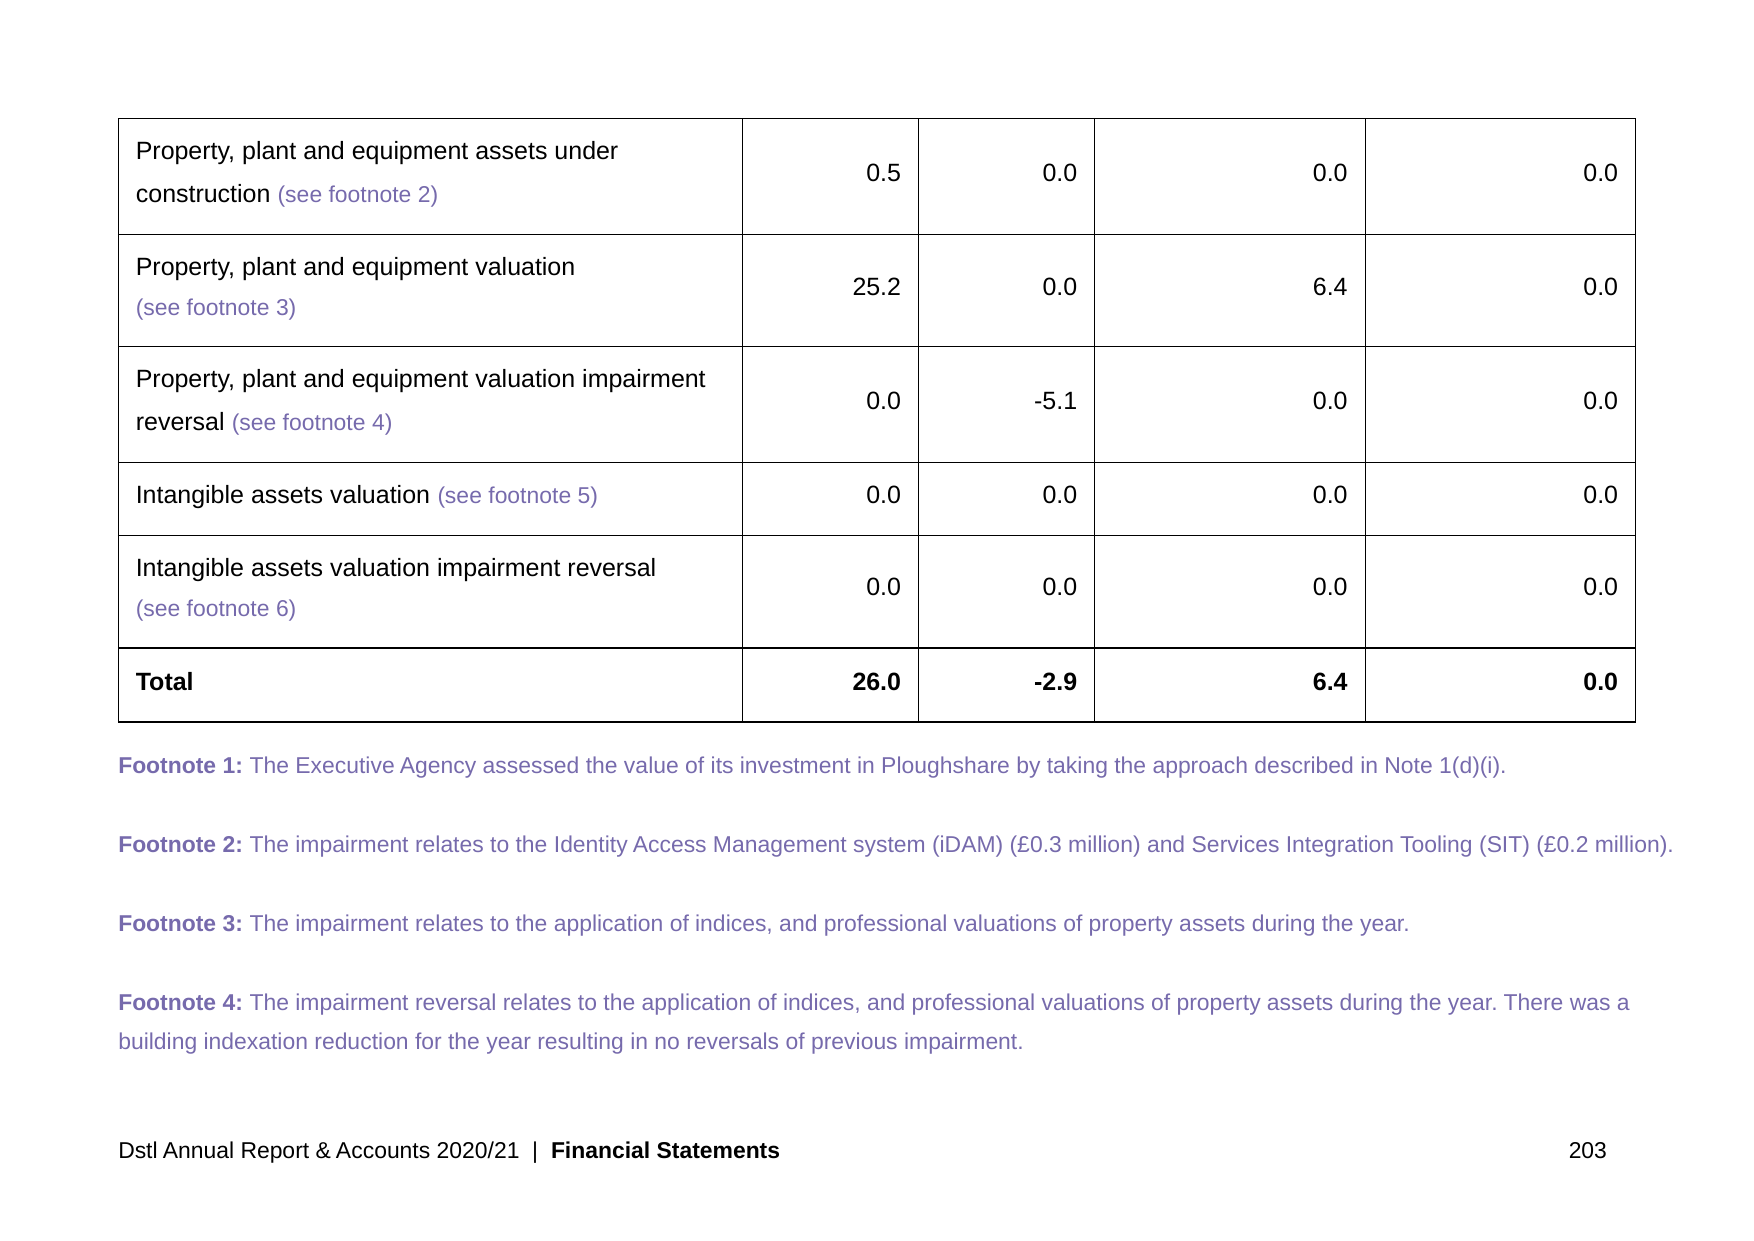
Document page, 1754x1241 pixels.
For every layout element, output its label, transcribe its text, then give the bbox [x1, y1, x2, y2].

table_cell 0.0 [1095, 536, 1365, 647]
text Footnote 2: The impairment relates to the Identity Access Management system (iDAM) (£0.3 million) and Services Integration Tooling (SIT) (£0.2 million). [118, 831, 1686, 857]
table_cell Intangible assets valuation impairment reversal (see footnote 6) [119, 536, 742, 647]
table_cell -2.9 [919, 649, 1094, 721]
text Footnote 4: The impairment reversal relates to the application of indices, and professional valuations of property assets during the year. There was a building indexation reduction for the year resulting in no reversals of previous impairment. [118, 989, 1636, 1055]
table_cell 0.0 [919, 119, 1094, 234]
text Footnote 1: The Executive Agency assessed the value of its investment in Ploughshare by taking the approach described in Note 1(d)(i). [118, 752, 1636, 778]
table_cell 0.0 [743, 347, 918, 462]
table_cell 0.0 [1095, 119, 1365, 234]
table_cell 6.4 [1095, 235, 1365, 346]
table_cell Property, plant and equipment valuation (see footnote 3) [119, 235, 742, 346]
text Footnote 3: The impairment relates to the application of indices, and professional valuations of property assets during the year. [118, 910, 1636, 936]
table_cell 26.0 [743, 649, 918, 721]
table_cell 6.4 [1095, 649, 1365, 721]
table_cell 0.0 [919, 536, 1094, 647]
table_cell 0.5 [743, 119, 918, 234]
table_cell 0.0 [1366, 463, 1635, 535]
table_cell 0.0 [1366, 649, 1635, 721]
table_cell 0.0 [1095, 463, 1365, 535]
table_cell 0.0 [1366, 119, 1635, 234]
table_cell Total [119, 649, 742, 721]
table_cell 0.0 [1366, 347, 1635, 462]
table_cell Property, plant and equipment assets under construction (see footnote 2) [119, 119, 742, 234]
table_cell 0.0 [743, 463, 918, 535]
table_cell 0.0 [1366, 536, 1635, 647]
table_cell 25.2 [743, 235, 918, 346]
table_cell 0.0 [919, 235, 1094, 346]
table_cell 0.0 [1095, 347, 1365, 462]
table_cell 0.0 [919, 463, 1094, 535]
table_cell Intangible assets valuation (see footnote 5) [119, 463, 742, 535]
table_cell Property, plant and equipment valuation impairment reversal (see footnote 4) [119, 347, 742, 462]
table_cell -5.1 [919, 347, 1094, 462]
table_cell 0.0 [1366, 235, 1635, 346]
table_cell 0.0 [743, 536, 918, 647]
